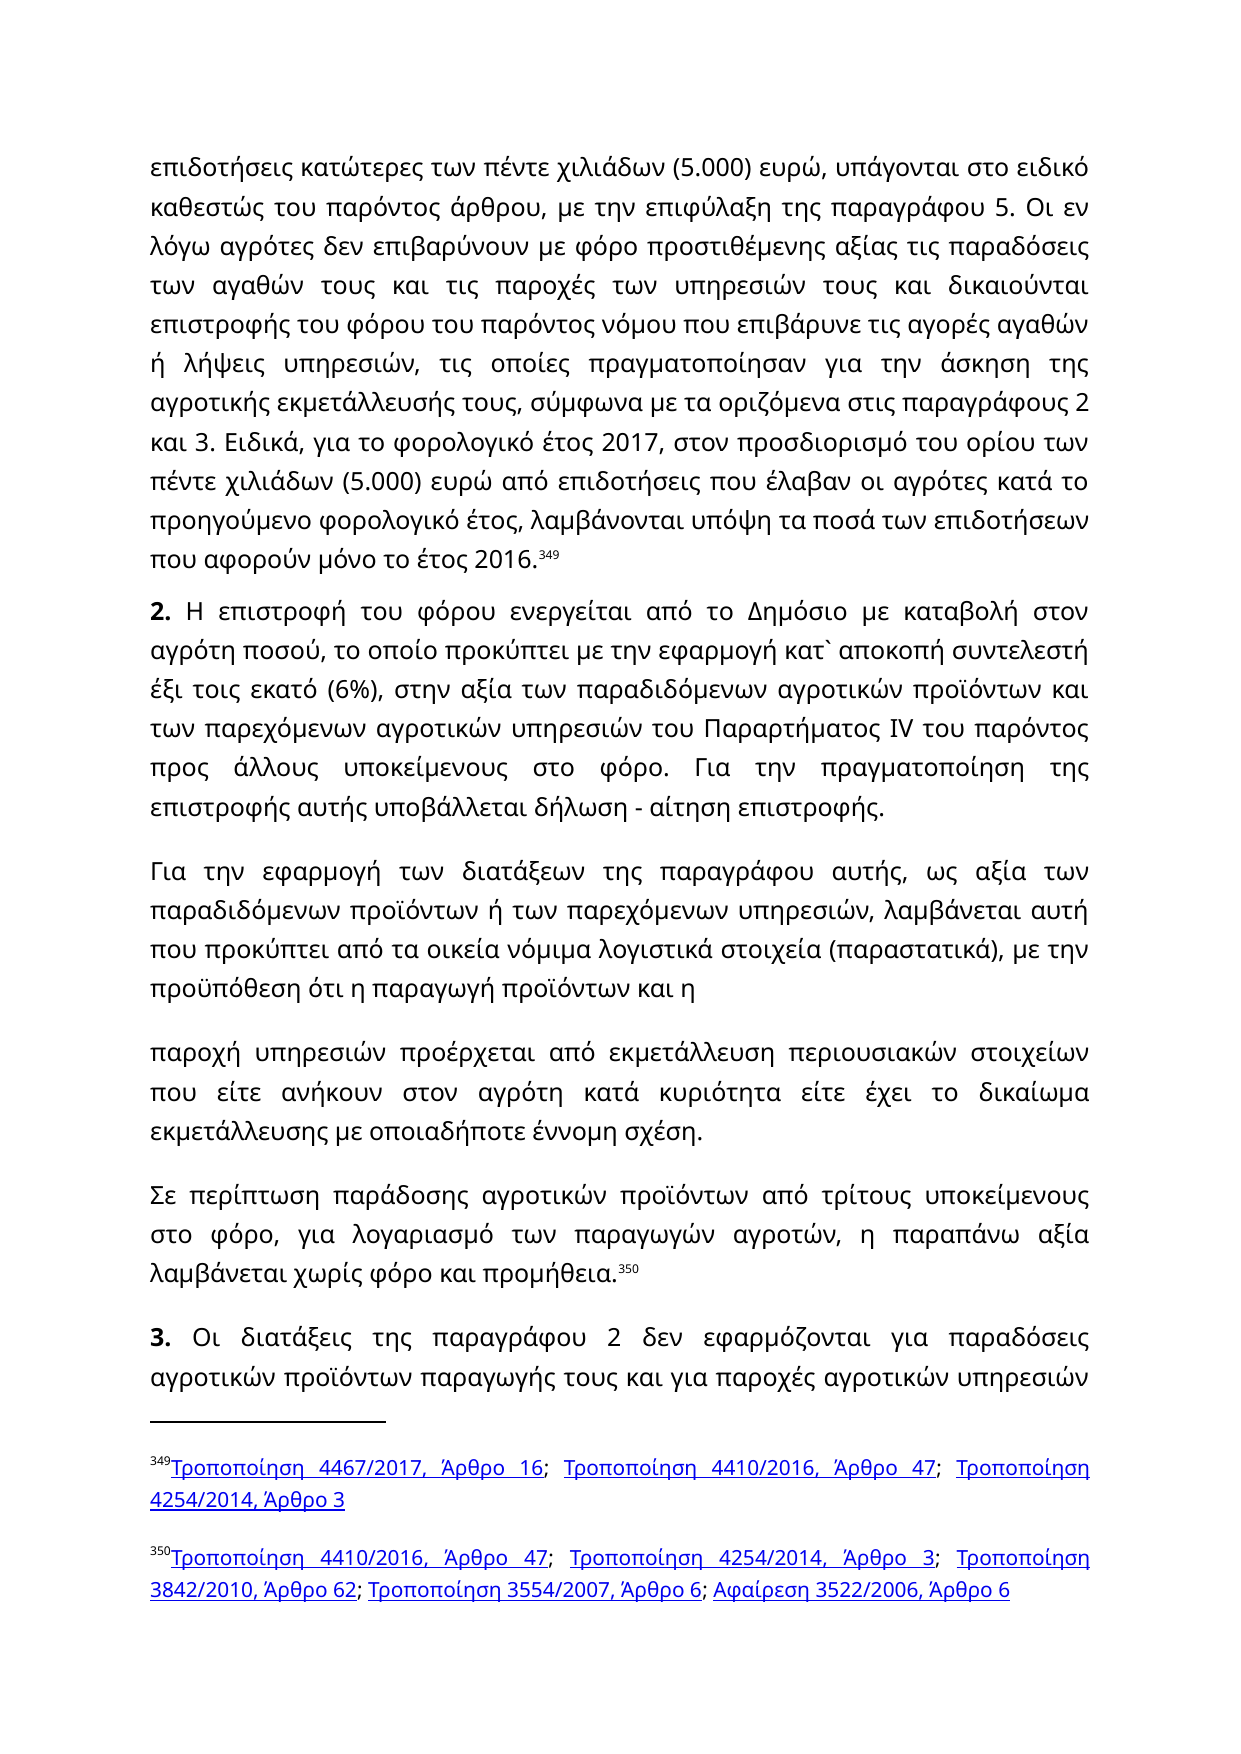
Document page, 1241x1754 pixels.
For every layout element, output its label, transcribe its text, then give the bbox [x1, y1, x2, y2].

text επιδοτήσεις κατώτερες των πέντε χιλιάδων (5.000) ευρώ, υπάγονται στο ειδικό καθεστώς του παρόντος άρθρου, με την επιφύλαξη της παραγράφου 5. Οι εν λόγω αγρότες δεν επιβαρύνουν με φόρο προστιθέμενης αξίας τις παραδόσεις των αγαθών τους και τις παροχές των υπηρεσιών τους και δικαιούνται επιστροφής του φόρου του παρόντος νόμου που επιβάρυνε τις αγορές αγαθών ή λήψεις υπηρεσιών, τις οποίες πραγματοποίησαν για την άσκηση της αγροτικής εκμετάλλευσής τους, σύμφωνα με τα οριζόμενα στις παραγράφους 2 και 3. Ειδικά, για το φορολογικό έτος 2017, στον προσδιορισμό του ορίου των πέντε χιλιάδων (5.000) ευρώ από επιδοτήσεις που έλαβαν οι αγρότες κατά το προηγούμενο φορολογικό έτος, λαμβάνονται υπόψη τα ποσά των επιδοτήσεων που αφορούν μόνο το έτος 2016. [150, 150, 1090, 576]
text Τροποποίηση 4467/2017, Άρθρο 16; Τροποποίηση 4410/2016, Άρθρο 47; Τροποποίηση 4254/2014, Άρθρο 3 [150, 1453, 1090, 1514]
text Σε περίπτωση παράδοσης αγροτικών προϊόντων από τρίτους υποκείμενους στο φόρο, για λογαριασμό των παραγωγών αγροτών, η παραπάνω αξία λαμβάνεται χωρίς φόρο και προμήθεια. [150, 1177, 1090, 1290]
text Τροποποίηση 4410/2016, Άρθρο 47; Τροποποίηση 4254/2014, Άρθρο 3; Τροποποίηση 3842/2010, Άρθρο 62; Τροποποίηση 3554/2007, Άρθρο 6; Αφαίρεση 3522/2006, Άρθρο 6 [150, 1543, 1090, 1604]
text Για την εφαρμογή των διατάξεων της παραγράφου αυτής, ως αξία των παραδιδόμενων προϊόντων ή των παρεχόμενων υπηρεσιών, λαμβάνεται αυτή που προκύπτει από τα οικεία νόμιμα λογιστικά στοιχεία (παραστατικά), με την προϋπόθεση ότι η παραγωγή προϊόντων και η [150, 853, 1090, 1005]
text παροχή υπηρεσιών προέρχεται από εκμετάλλευση περιουσιακών στοιχείων που είτε ανήκουν στον αγρότη κατά κυριότητα είτε έχει το δικαίωμα εκμετάλλευσης με οποιαδήποτε έννομη σχέση. [150, 1035, 1090, 1147]
text 2. Η επιστροφή του φόρου ενεργείται από το Δημόσιο με καταβολή στον αγρότη ποσού, το οποίο προκύπτει με την εφαρμογή κατ` αποκοπή συντελεστή έξι τοις εκατό (6%), στην αξία των παραδιδόμενων αγροτικών προϊόντων και των παρεχόμενων αγροτικών υπηρεσιών του Παραρτήματος IV του παρόντος προς άλλους υποκείμενους στο φόρο. Για την πραγματοποίηση της επιστροφής αυτής υποβάλλεται δήλωση - αίτηση επιστροφής. [150, 593, 1090, 823]
text 3. Οι διατάξεις της παραγράφου 2 δεν εφαρμόζονται για παραδόσεις αγροτικών προϊόντων παραγωγής τους και για παροχές αγροτικών υπηρεσιών [150, 1320, 1090, 1393]
